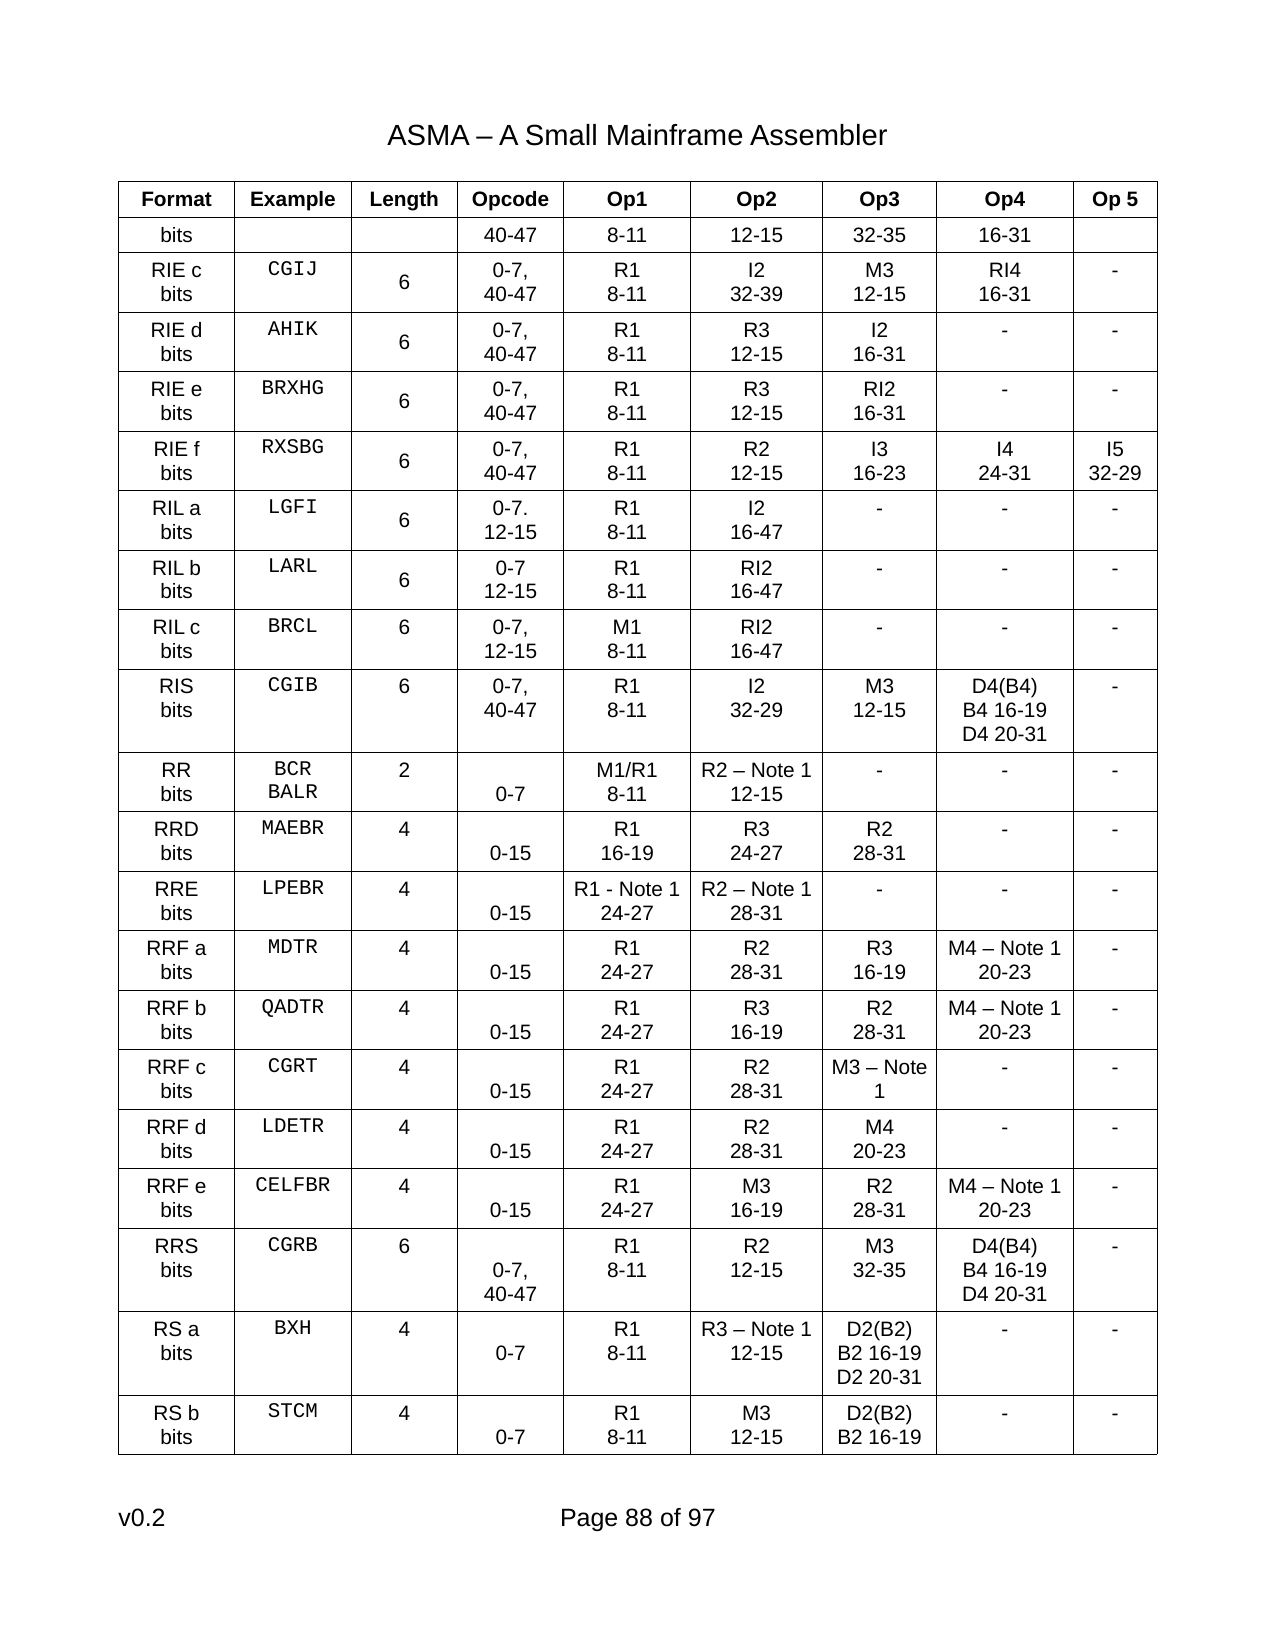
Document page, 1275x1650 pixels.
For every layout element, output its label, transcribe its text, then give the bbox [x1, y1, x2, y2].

table_cell 0-15 [458, 872, 563, 930]
table_cell - [937, 872, 1073, 930]
table_cell RIL b bits [119, 551, 234, 609]
table_cell R2 12-15 [691, 1229, 822, 1311]
table_cell [235, 218, 351, 252]
table_cell 0-7 12-15 [458, 551, 563, 609]
table_cell RIE d bits [119, 313, 234, 371]
table_cell - [1074, 491, 1157, 549]
table_cell I3 16-23 [823, 432, 936, 490]
table_cell BRCL [235, 610, 351, 668]
table_cell - [937, 372, 1073, 431]
table_header Opcode [458, 182, 563, 217]
table_cell CGIB [235, 670, 351, 752]
table_cell M3 – Note 1 [823, 1050, 936, 1109]
table_cell I2 32-39 [691, 253, 822, 312]
table_cell R1 24-27 [564, 1169, 690, 1228]
table_cell R3 – Note 1 12-15 [691, 1312, 822, 1395]
table_cell - [937, 1050, 1073, 1109]
table_header Length [352, 182, 457, 217]
table_cell CGRT [235, 1050, 351, 1109]
table_cell - [1074, 991, 1157, 1049]
table_cell R3 16-19 [691, 991, 822, 1049]
table_cell 0-7, 40-47 [458, 670, 563, 752]
table_cell 4 [352, 1312, 457, 1395]
table_cell 4 [352, 872, 457, 930]
table_cell R2 – Note 1 28-31 [691, 872, 822, 930]
table_cell bits [119, 218, 234, 252]
table_cell 4 [352, 931, 457, 990]
table_cell D2(B2) B2 16-19 D2 20-31 [823, 1312, 936, 1395]
table_cell - [823, 491, 936, 549]
table_cell 6 [352, 610, 457, 668]
table_cell 6 [352, 313, 457, 371]
table_cell M3 16-19 [691, 1169, 822, 1228]
table_cell R2 28-31 [691, 1050, 822, 1109]
table_cell R1 8-11 [564, 551, 690, 609]
table_cell 0-7 [458, 1396, 563, 1454]
table_cell R1 24-27 [564, 991, 690, 1049]
table_cell M1/R1 8-11 [564, 753, 690, 811]
table_cell - [937, 812, 1073, 871]
table_cell - [937, 1110, 1073, 1168]
table_cell M4 – Note 1 20-23 [937, 1169, 1073, 1228]
table_cell 40-47 [458, 218, 563, 252]
table_cell - [1074, 1229, 1157, 1311]
table_cell - [937, 1312, 1073, 1395]
table_cell MAEBR [235, 812, 351, 871]
table_cell MDTR [235, 931, 351, 990]
table_cell M3 12-15 [691, 1396, 822, 1454]
table_cell BRXHG [235, 372, 351, 431]
table_cell LPEBR [235, 872, 351, 930]
table_cell - [937, 1396, 1073, 1454]
table_cell RRF d bits [119, 1110, 234, 1168]
table_cell R3 12-15 [691, 313, 822, 371]
table_cell QADTR [235, 991, 351, 1049]
table_cell BCR BALR [235, 753, 351, 811]
table_cell R1 24-27 [564, 1110, 690, 1168]
table_cell RRF a bits [119, 931, 234, 990]
table_cell LARL [235, 551, 351, 609]
table_header Op2 [691, 182, 822, 217]
table_cell M4 – Note 1 20-23 [937, 931, 1073, 990]
table_cell R3 16-19 [823, 931, 936, 990]
table_header Example [235, 182, 351, 217]
table_header Op3 [823, 182, 936, 217]
table_cell R1 8-11 [564, 253, 690, 312]
table_cell RS a bits [119, 1312, 234, 1395]
table_cell 4 [352, 991, 457, 1049]
table_cell RS b bits [119, 1396, 234, 1454]
table_cell R2 – Note 1 12-15 [691, 753, 822, 811]
table_cell STCM [235, 1396, 351, 1454]
table_cell 6 [352, 670, 457, 752]
table_cell - [1074, 1312, 1157, 1395]
table_cell - [1074, 812, 1157, 871]
table_cell 12-15 [691, 218, 822, 252]
table_cell 0-15 [458, 991, 563, 1049]
table_cell 4 [352, 1110, 457, 1168]
table_cell RI2 16-47 [691, 610, 822, 668]
table_cell 6 [352, 372, 457, 431]
table_cell R1 8-11 [564, 491, 690, 549]
table_cell - [1074, 872, 1157, 930]
table_cell RR bits [119, 753, 234, 811]
table_header Op1 [564, 182, 690, 217]
table_cell 4 [352, 1396, 457, 1454]
table_cell CGRB [235, 1229, 351, 1311]
table_cell CELFBR [235, 1169, 351, 1228]
table_cell 0-7, 12-15 [458, 610, 563, 668]
table_cell I2 32-29 [691, 670, 822, 752]
table_cell 2 [352, 753, 457, 811]
table_cell - [1074, 610, 1157, 668]
table_cell RI4 16-31 [937, 253, 1073, 312]
table_cell 0-7, 40-47 [458, 1229, 563, 1311]
table_cell - [1074, 551, 1157, 609]
table_cell 6 [352, 1229, 457, 1311]
table_header Op4 [937, 182, 1073, 217]
table_cell - [937, 551, 1073, 609]
table_cell LGFI [235, 491, 351, 549]
table_cell I2 16-47 [691, 491, 822, 549]
table_cell 4 [352, 1169, 457, 1228]
table_cell R2 28-31 [823, 1169, 936, 1228]
table_header Format [119, 182, 234, 217]
table_cell R1 24-27 [564, 931, 690, 990]
table_cell R1 8-11 [564, 670, 690, 752]
table_header Op 5 [1074, 182, 1157, 217]
table_cell RRF b bits [119, 991, 234, 1049]
table_cell R1 - Note 1 24-27 [564, 872, 690, 930]
table_cell R2 12-15 [691, 432, 822, 490]
table_cell 0-15 [458, 1169, 563, 1228]
table_cell 0-15 [458, 1110, 563, 1168]
table_cell 6 [352, 551, 457, 609]
table_cell 6 [352, 253, 457, 312]
table_cell RRS bits [119, 1229, 234, 1311]
table_cell 0-7, 40-47 [458, 372, 563, 431]
table_cell RRF e bits [119, 1169, 234, 1228]
table_cell M3 12-15 [823, 253, 936, 312]
table_cell M4 – Note 1 20-23 [937, 991, 1073, 1049]
table_cell R1 8-11 [564, 1396, 690, 1454]
table_cell R2 28-31 [691, 1110, 822, 1168]
table_cell - [937, 610, 1073, 668]
table_cell 4 [352, 812, 457, 871]
table_cell - [1074, 931, 1157, 990]
table_cell R1 8-11 [564, 313, 690, 371]
table_cell 0-15 [458, 931, 563, 990]
table_cell LDETR [235, 1110, 351, 1168]
table_cell 0-7, 40-47 [458, 253, 563, 312]
table_cell R1 16-19 [564, 812, 690, 871]
table_cell R1 8-11 [564, 1229, 690, 1311]
table_cell RIL c bits [119, 610, 234, 668]
table_cell 4 [352, 1050, 457, 1109]
table_cell R1 8-11 [564, 372, 690, 431]
table_cell BXH [235, 1312, 351, 1395]
table_cell 0-15 [458, 1050, 563, 1109]
table_cell RIE f bits [119, 432, 234, 490]
table_cell - [1074, 1050, 1157, 1109]
table_cell - [937, 753, 1073, 811]
table_cell RI2 16-47 [691, 551, 822, 609]
table_cell R1 8-11 [564, 1312, 690, 1395]
table_cell - [823, 610, 936, 668]
table_cell R3 12-15 [691, 372, 822, 431]
table_cell - [1074, 670, 1157, 752]
table_cell RIE c bits [119, 253, 234, 312]
table_cell M3 32-35 [823, 1229, 936, 1311]
table_cell - [1074, 372, 1157, 431]
table_cell 6 [352, 491, 457, 549]
table_cell 8-11 [564, 218, 690, 252]
table_cell - [1074, 753, 1157, 811]
table_cell - [1074, 1169, 1157, 1228]
table_cell RRE bits [119, 872, 234, 930]
table_cell - [1074, 1110, 1157, 1168]
table_cell M1 8-11 [564, 610, 690, 668]
table_cell RXSBG [235, 432, 351, 490]
table_cell R1 8-11 [564, 432, 690, 490]
table_cell - [937, 313, 1073, 371]
table_cell AHIK [235, 313, 351, 371]
table_cell R2 28-31 [691, 931, 822, 990]
table_cell - [937, 491, 1073, 549]
table_cell - [823, 551, 936, 609]
table_cell I2 16-31 [823, 313, 936, 371]
table_cell - [823, 872, 936, 930]
table_cell [352, 218, 457, 252]
table_cell 0-7, 40-47 [458, 432, 563, 490]
table_cell CGIJ [235, 253, 351, 312]
table_cell D2(B2) B2 16-19 [823, 1396, 936, 1454]
table_cell 0-7. 12-15 [458, 491, 563, 549]
table_cell M3 12-15 [823, 670, 936, 752]
table_cell 0-7 [458, 1312, 563, 1395]
table_cell - [1074, 218, 1157, 252]
table_cell 32-35 [823, 218, 936, 252]
table_cell R2 28-31 [823, 991, 936, 1049]
table_cell RI2 16-31 [823, 372, 936, 431]
table_cell R3 24-27 [691, 812, 822, 871]
table_cell - [1074, 1396, 1157, 1454]
table_cell I5 32-29 [1074, 432, 1157, 490]
table_cell 0-7 [458, 753, 563, 811]
table_cell RIL a bits [119, 491, 234, 549]
table_cell - [1074, 313, 1157, 371]
table_cell I4 24-31 [937, 432, 1073, 490]
table_cell 6 [352, 432, 457, 490]
table_cell RIE e bits [119, 372, 234, 431]
table_cell R2 28-31 [823, 812, 936, 871]
table_cell RIS bits [119, 670, 234, 752]
table_cell RRF c bits [119, 1050, 234, 1109]
table_cell D4(B4) B4 16-19 D4 20-31 [937, 670, 1073, 752]
table_cell - [1074, 253, 1157, 312]
table_cell RRD bits [119, 812, 234, 871]
table_cell M4 20-23 [823, 1110, 936, 1168]
table_cell - [823, 753, 936, 811]
table_cell 0-7, 40-47 [458, 313, 563, 371]
table_cell R1 24-27 [564, 1050, 690, 1109]
table_cell D4(B4) B4 16-19 D4 20-31 [937, 1229, 1073, 1311]
table_cell 0-15 [458, 812, 563, 871]
table_cell 16-31 [937, 218, 1073, 252]
